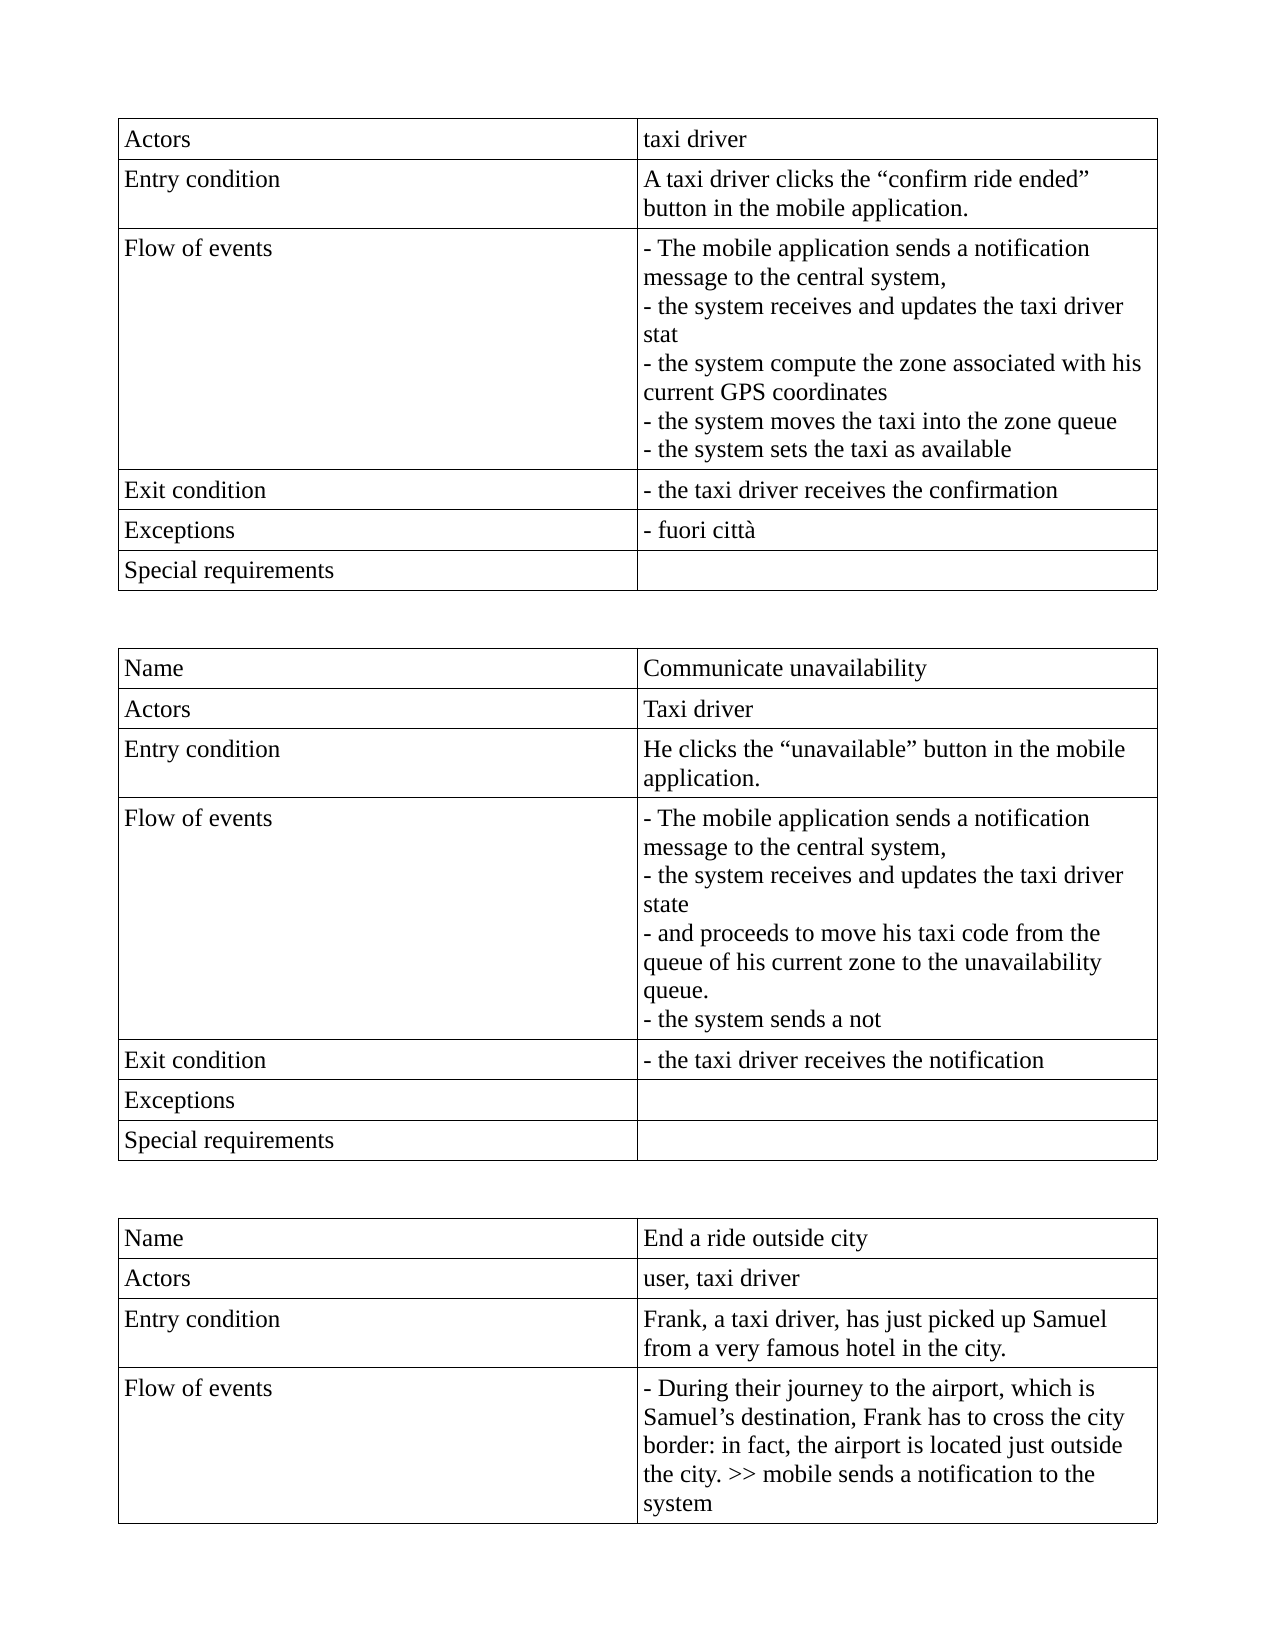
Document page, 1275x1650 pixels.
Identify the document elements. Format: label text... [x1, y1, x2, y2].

table_cell - the taxi driver receives the confirmation [638, 470, 1157, 509]
table_cell - the taxi driver receives the notification [638, 1040, 1157, 1079]
table_cell [638, 1080, 1157, 1119]
table_cell - During their journey to the airport, which is Samuel’s destination, Frank has to cross the city border: in fact, the airport is located just outside the city. >> mobile sends a notification to the system [638, 1368, 1157, 1522]
table_cell Flow of events [119, 1368, 637, 1522]
table_cell Taxi driver [638, 689, 1157, 728]
table_cell Exit condition [119, 1040, 637, 1079]
table_cell Entry condition [119, 1299, 637, 1367]
table_cell Special requirements [119, 1121, 637, 1160]
table_header Name [119, 649, 637, 688]
table_cell - fuori città [638, 510, 1157, 550]
table_header Communicate unavailability [638, 649, 1157, 688]
table_cell - The mobile application sends a notification message to the central system, - the system receives and updates the taxi driver state - and proceeds to move his taxi code from the queue of his current zone to the unavailability queue. - the system sends a not [638, 798, 1157, 1039]
table_cell Exit condition [119, 470, 637, 509]
table_cell Frank, a taxi driver, has just picked up Samuel from a very famous hotel in the city. [638, 1299, 1157, 1367]
table_cell taxi driver [638, 119, 1157, 158]
table_header End a ride outside city [638, 1219, 1157, 1258]
table_cell Exceptions [119, 1080, 637, 1119]
table_cell Entry condition [119, 729, 637, 797]
table_cell Flow of events [119, 229, 637, 469]
table_cell user, taxi driver [638, 1259, 1157, 1298]
table_cell [638, 1121, 1157, 1160]
table_header Name [119, 1219, 637, 1258]
table_cell Exceptions [119, 510, 637, 550]
table_cell Entry condition [119, 160, 637, 227]
table_cell Actors [119, 1259, 637, 1298]
table_cell Special requirements [119, 551, 637, 590]
table_cell Flow of events [119, 798, 637, 1039]
table_cell - The mobile application sends a notification message to the central system, - the system receives and updates the taxi driver stat - the system compute the zone associated with his current GPS coordinates - the system moves the taxi into the zone queue - the system sets the taxi as available [638, 229, 1157, 469]
table_cell A taxi driver clicks the “confirm ride ended” button in the mobile application. [638, 160, 1157, 227]
table_cell He clicks the “unavailable” button in the mobile application. [638, 729, 1157, 797]
table_cell Actors [119, 119, 637, 158]
table_cell [638, 551, 1157, 590]
table_cell Actors [119, 689, 637, 728]
